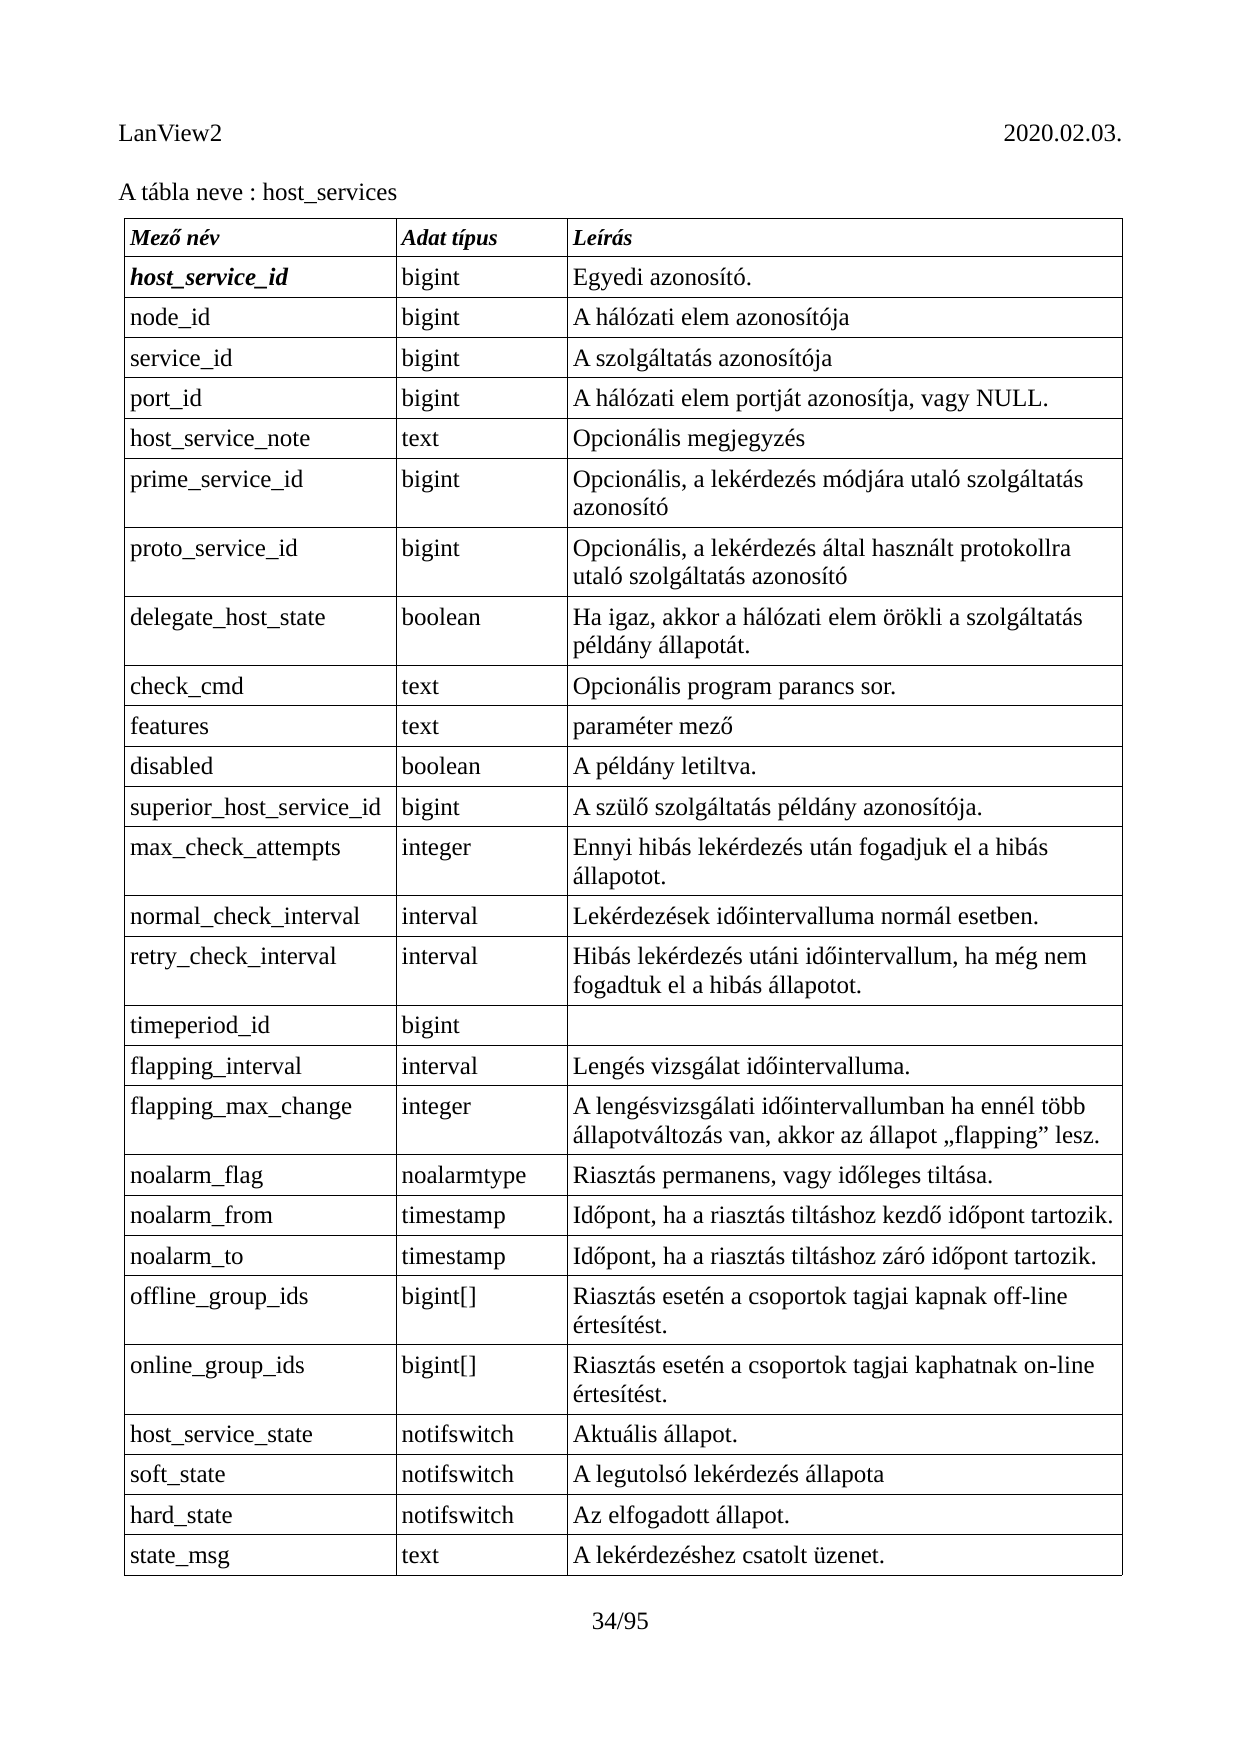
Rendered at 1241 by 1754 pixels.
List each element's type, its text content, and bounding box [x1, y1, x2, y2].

table_cell offline_group_ids [125, 1276, 396, 1344]
table_cell host_service_note [125, 419, 396, 458]
table_header Leírás [568, 219, 1122, 256]
table_cell noalarm_flag [125, 1155, 396, 1195]
table_cell service_id [125, 338, 396, 377]
table_cell boolean [397, 597, 567, 665]
table_cell bigint [397, 1006, 567, 1045]
table_cell bigint [397, 257, 567, 297]
table_cell [568, 1006, 1122, 1045]
table_cell text [397, 706, 567, 746]
table_cell A legutolsó lekérdezés állapota [568, 1455, 1122, 1494]
table_cell interval [397, 1046, 567, 1085]
table_cell max_check_attempts [125, 827, 396, 895]
table_cell port_id [125, 378, 396, 417]
table_cell features [125, 706, 396, 746]
table_cell proto_service_id [125, 528, 396, 596]
table_cell notifswitch [397, 1495, 567, 1534]
table_cell timeperiod_id [125, 1006, 396, 1045]
table_cell bigint[] [397, 1276, 567, 1344]
table_cell interval [397, 937, 567, 1005]
table_cell superior_host_service_id [125, 787, 396, 826]
table_cell flapping_interval [125, 1046, 396, 1085]
table_cell Opcionális, a lekérdezés által használt protokollra utaló szolgáltatás azonosító [568, 528, 1122, 596]
table_cell Ha igaz, akkor a hálózati elem örökli a szolgáltatás példány állapotát. [568, 597, 1122, 665]
text A tábla neve : host_services [118, 177, 1122, 206]
table_cell noalarm_to [125, 1236, 396, 1275]
table_header Adat típus [397, 219, 567, 256]
table_cell interval [397, 896, 567, 936]
table_cell bigint [397, 298, 567, 337]
table_cell Riasztás permanens, vagy időleges tiltása. [568, 1155, 1122, 1195]
table_cell check_cmd [125, 666, 396, 705]
table_cell A szolgáltatás azonosítója [568, 338, 1122, 377]
table_cell Opcionális, a lekérdezés módjára utaló szolgáltatás azonosító [568, 459, 1122, 527]
table_cell integer [397, 1086, 567, 1154]
table_cell A példány letiltva. [568, 747, 1122, 786]
table_cell Ennyi hibás lekérdezés után fogadjuk el a hibás állapotot. [568, 827, 1122, 895]
table_cell Aktuális állapot. [568, 1415, 1122, 1454]
table_cell host_service_id [125, 257, 396, 297]
table_cell noalarmtype [397, 1155, 567, 1195]
table_cell hard_state [125, 1495, 396, 1534]
table_cell normal_check_interval [125, 896, 396, 936]
table_cell text [397, 1535, 567, 1575]
table_cell Hibás lekérdezés utáni időintervallum, ha még nem fogadtuk el a hibás állapotot. [568, 937, 1122, 1005]
table_cell state_msg [125, 1535, 396, 1575]
table_cell noalarm_from [125, 1196, 396, 1235]
table_cell text [397, 666, 567, 705]
table_cell bigint [397, 378, 567, 417]
table_cell Lekérdezések időintervalluma normál esetben. [568, 896, 1122, 936]
table_cell boolean [397, 747, 567, 786]
table_cell node_id [125, 298, 396, 337]
table_cell Lengés vizsgálat időintervalluma. [568, 1046, 1122, 1085]
table_cell Opcionális megjegyzés [568, 419, 1122, 458]
table_cell A hálózati elem portját azonosítja, vagy NULL. [568, 378, 1122, 417]
table_cell Időpont, ha a riasztás tiltáshoz záró időpont tartozik. [568, 1236, 1122, 1275]
table_cell notifswitch [397, 1455, 567, 1494]
table_cell disabled [125, 747, 396, 786]
table_cell bigint [397, 338, 567, 377]
table_cell Opcionális program parancs sor. [568, 666, 1122, 705]
table_cell bigint[] [397, 1345, 567, 1413]
table_cell A szülő szolgáltatás példány azonosítója. [568, 787, 1122, 826]
table_cell Riasztás esetén a csoportok tagjai kaphatnak on-line értesítést. [568, 1345, 1122, 1413]
table_cell bigint [397, 528, 567, 596]
table_cell Riasztás esetén a csoportok tagjai kapnak off-line értesítést. [568, 1276, 1122, 1344]
table_cell paraméter mező [568, 706, 1122, 746]
table_cell host_service_state [125, 1415, 396, 1454]
table_cell A hálózati elem azonosítója [568, 298, 1122, 337]
table_cell prime_service_id [125, 459, 396, 527]
table_cell timestamp [397, 1236, 567, 1275]
table_cell online_group_ids [125, 1345, 396, 1413]
table_cell soft_state [125, 1455, 396, 1494]
table_cell timestamp [397, 1196, 567, 1235]
table_cell Időpont, ha a riasztás tiltáshoz kezdő időpont tartozik. [568, 1196, 1122, 1235]
table_cell Az elfogadott állapot. [568, 1495, 1122, 1534]
table_cell text [397, 419, 567, 458]
table_cell bigint [397, 459, 567, 527]
table_cell retry_check_interval [125, 937, 396, 1005]
table_header Mező név [125, 219, 396, 256]
table_cell A lengésvizsgálati időintervallumban ha ennél több állapotváltozás van, akkor az állapot „flapping” lesz. [568, 1086, 1122, 1154]
table_cell integer [397, 827, 567, 895]
table_cell delegate_host_state [125, 597, 396, 665]
table_cell Egyedi azonosító. [568, 257, 1122, 297]
table_cell A lekérdezéshez csatolt üzenet. [568, 1535, 1122, 1575]
table_cell flapping_max_change [125, 1086, 396, 1154]
table_cell bigint [397, 787, 567, 826]
table_cell notifswitch [397, 1415, 567, 1454]
